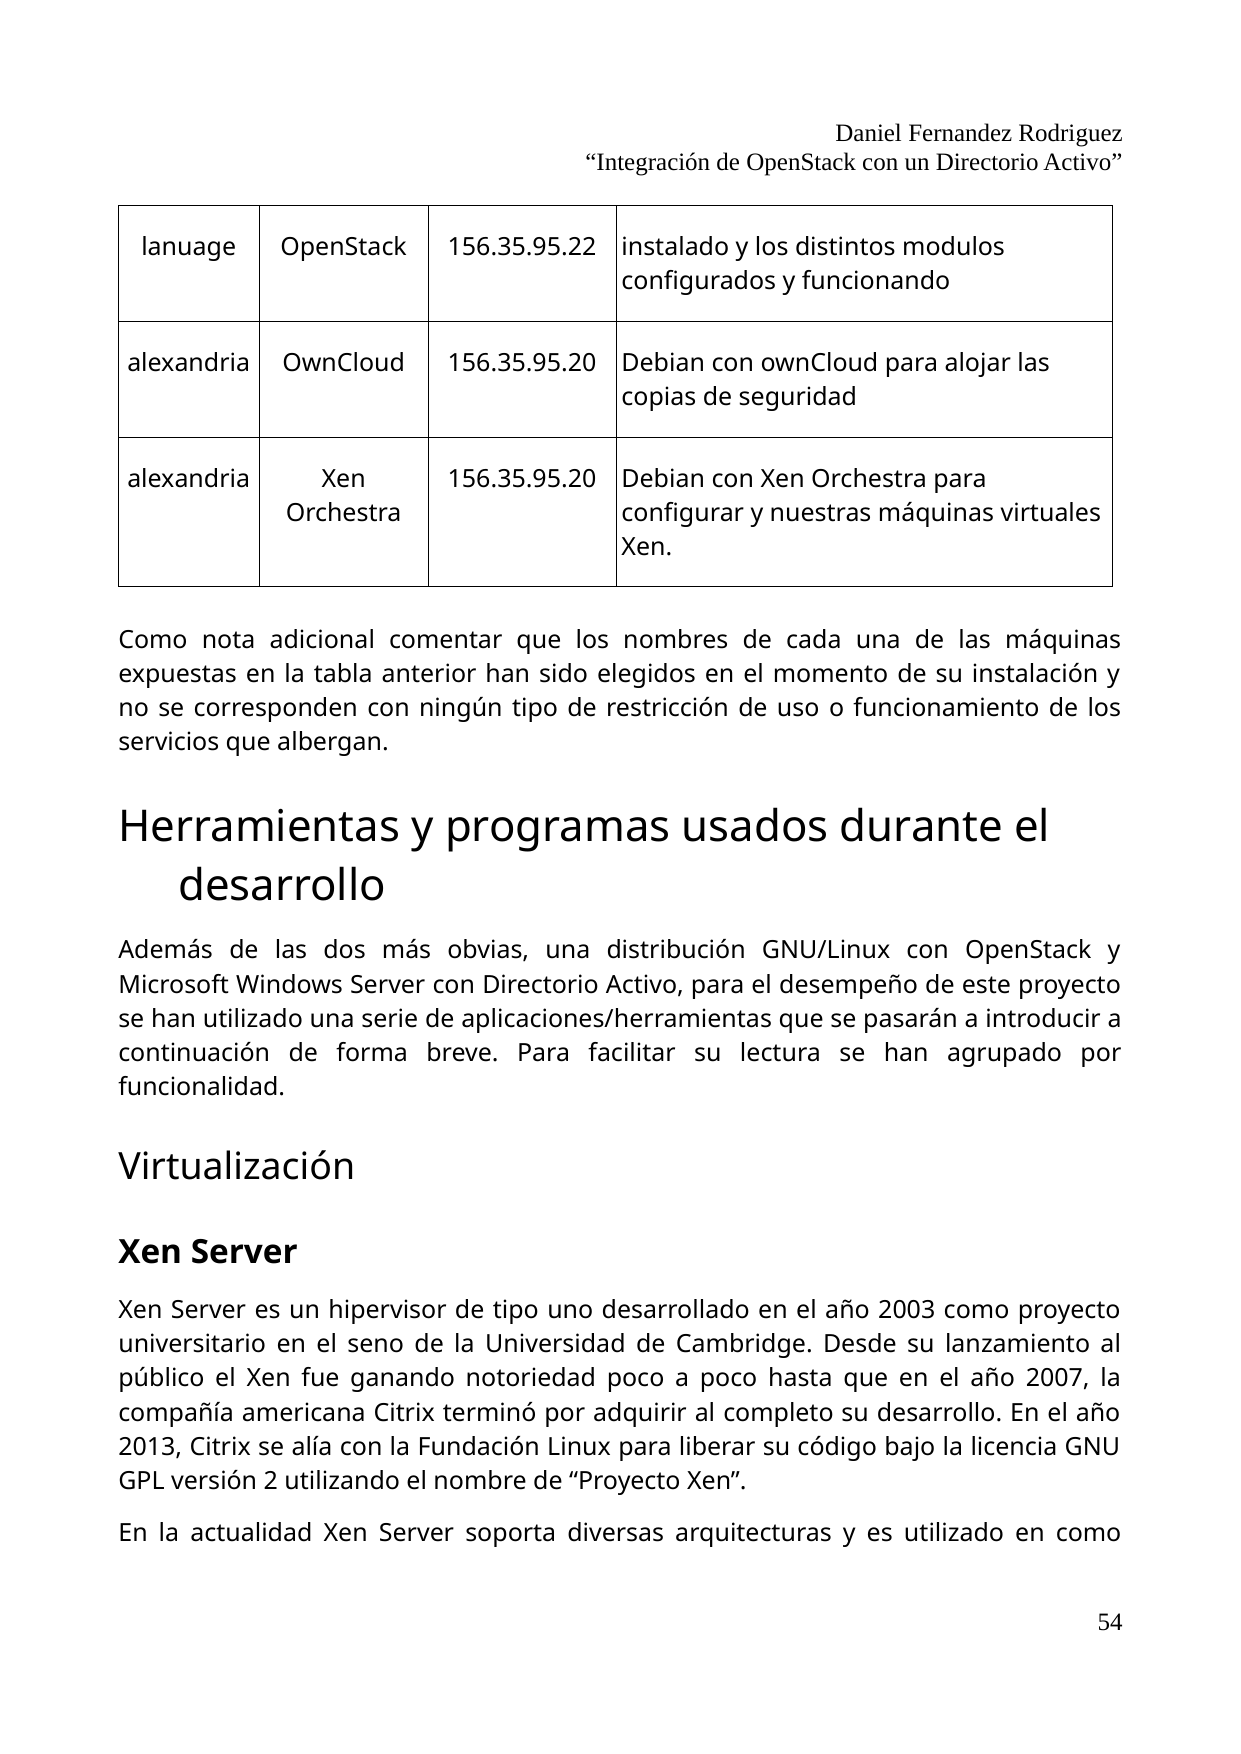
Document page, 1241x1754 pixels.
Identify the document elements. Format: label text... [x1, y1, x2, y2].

table_cell 156.35.95.20 [429, 322, 616, 437]
table_cell 156.35.95.22 [429, 206, 616, 321]
table_cell 156.35.95.20 [429, 438, 616, 586]
table_cell OwnCloud [260, 322, 428, 437]
text Como nota adicional comentar que los nombres de cada una de las máquinas expuestas en la tabla anterior han sido elegidos en el momento de su instalación y no se corresponden con ningún tipo de restricción de uso o funcionamiento de los servicios que albergan. [118, 621, 1122, 757]
subtitle Virtualización [118, 1139, 1122, 1191]
table_cell OpenStack [260, 206, 428, 321]
table_cell Debian con ownCloud para alojar las copias de seguridad [617, 322, 1112, 437]
table_cell alexandria [119, 322, 259, 437]
text Además de las dos más obvias, una distribución GNU/Linux con OpenStack y Microsoft Windows Server con Directorio Activo, para el desempeño de este proyecto se han utilizado una serie de aplicaciones/herramientas que se pasarán a introducir a continuación de forma breve. Para facilitar su lectura se han agrupado por funcionalidad. [118, 932, 1122, 1102]
table_cell lanuage [119, 206, 259, 321]
table_cell instalado y los distintos modulos configurados y funcionando [617, 206, 1112, 321]
table_cell Debian con Xen Orchestra para configurar y nuestras máquinas virtuales Xen. [617, 438, 1112, 586]
table_cell alexandria [119, 438, 259, 586]
subtitle Xen Server [118, 1228, 1122, 1273]
text En la actualidad Xen Server soporta diversas arquitecturas y es utilizado en como [118, 1514, 1122, 1548]
subtitle Herramientas y programas usados durante el desarrollo [118, 794, 1122, 914]
text Xen Server es un hipervisor de tipo uno desarrollado en el año 2003 como proyecto universitario en el seno de la Universidad de Cambridge. Desde su lanzamiento al público el Xen fue ganando notoriedad poco a poco hasta que en el año 2007, la compañía americana Citrix terminó por adquirir al completo su desarrollo. En el año 2013, Citrix se alía con la Fundación Linux para liberar su código bajo la licencia GNU GPL versión 2 utilizando el nombre de “Proyecto Xen”. [118, 1292, 1122, 1496]
table_cell Xen Orchestra [260, 438, 428, 586]
